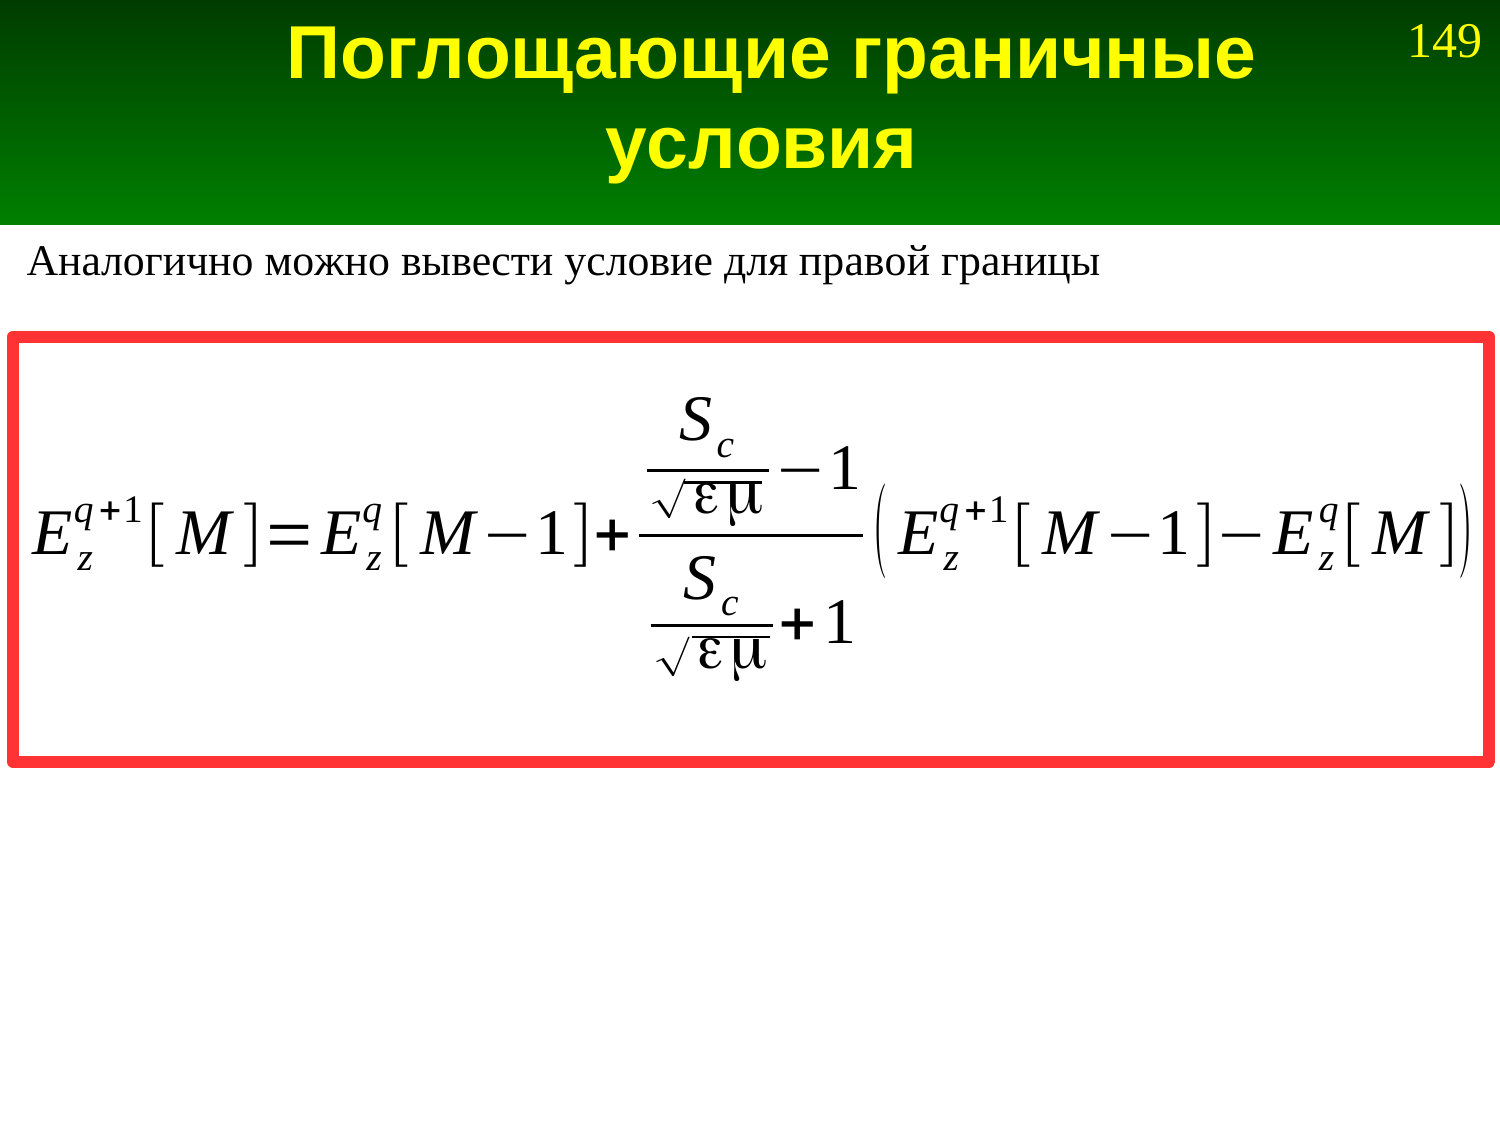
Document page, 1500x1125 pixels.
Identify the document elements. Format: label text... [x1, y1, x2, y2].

title Поглощающие граничные условия [123, 0, 1399, 192]
text_box Аналогично можно вывести условие для правой границы [11, 224, 1356, 300]
chart [19, 383, 1483, 686]
